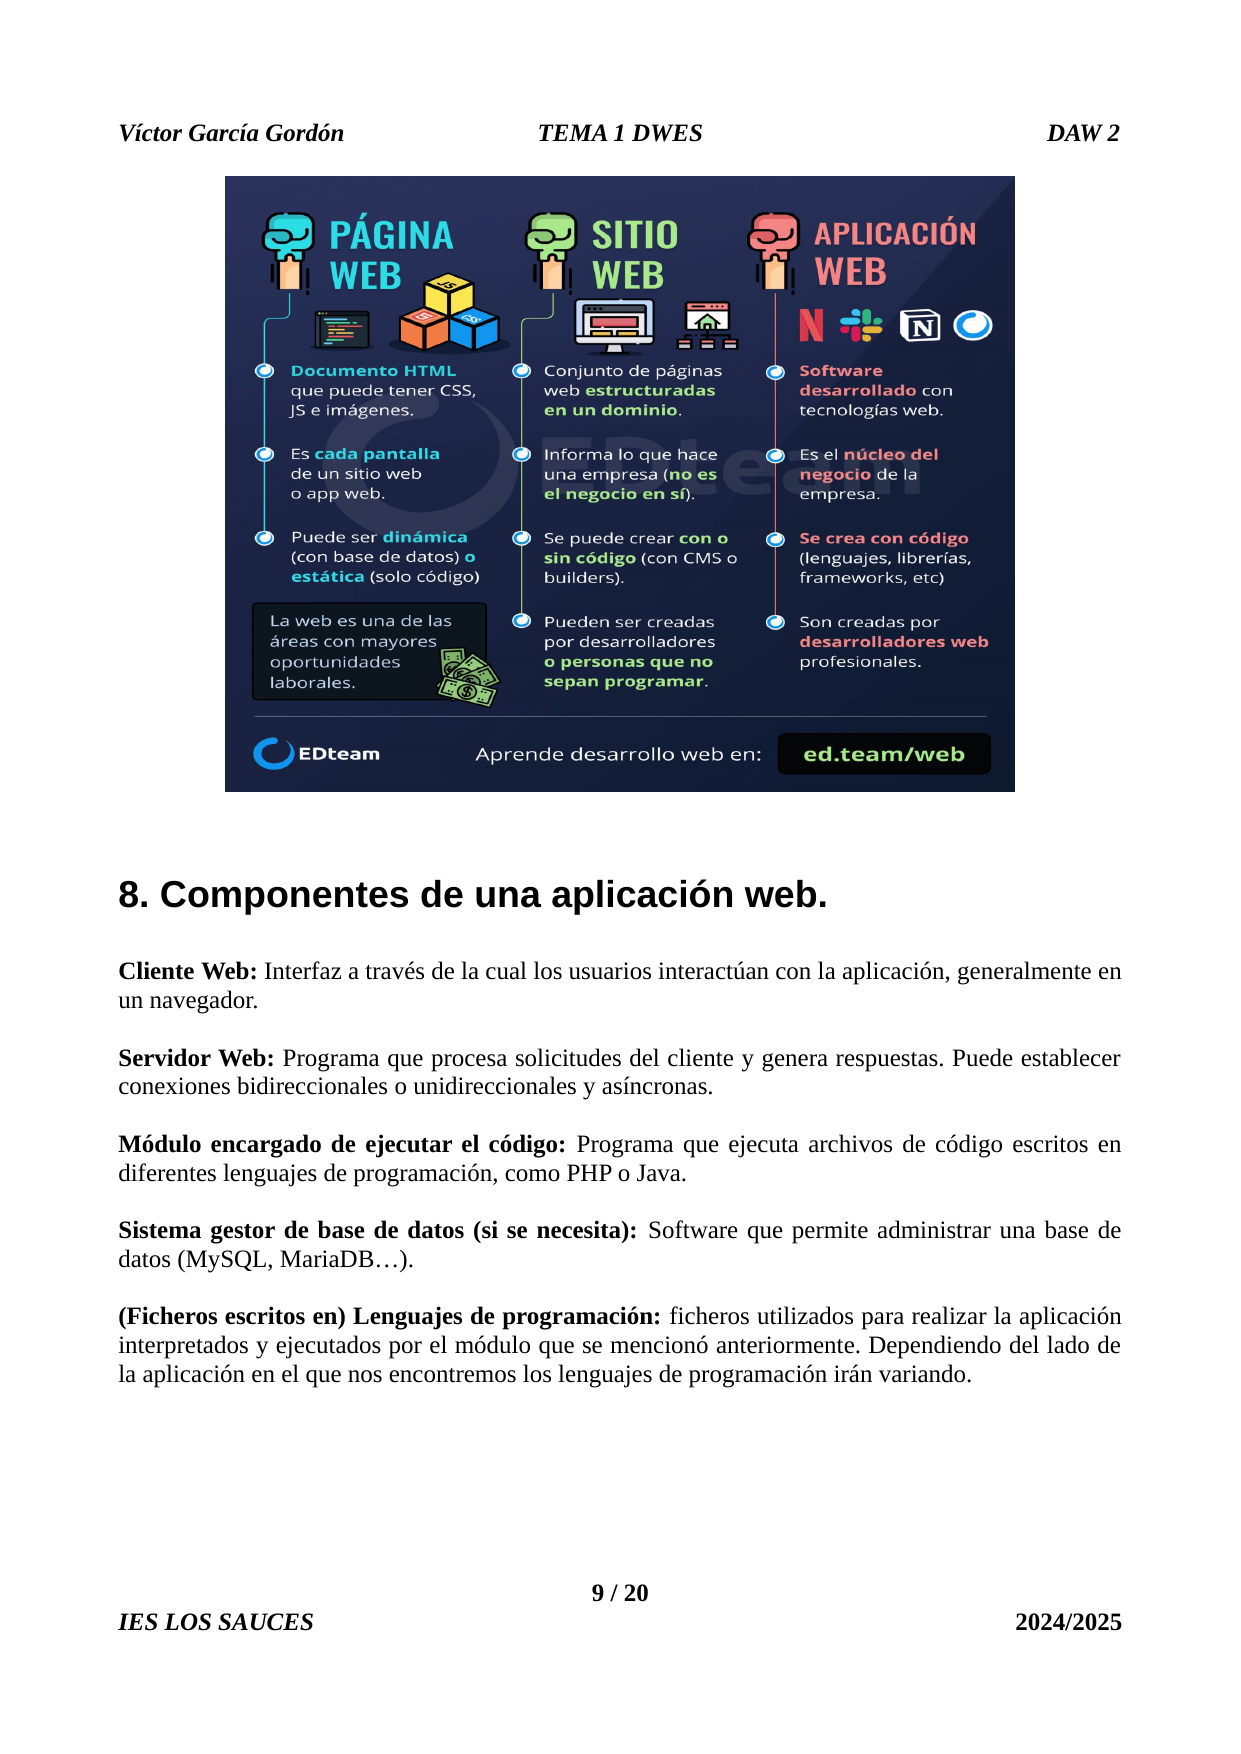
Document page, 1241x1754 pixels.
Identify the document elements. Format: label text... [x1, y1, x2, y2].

text Servidor Web: Programa que procesa solicitudes del cliente y genera respuestas. Puede establecer conexiones bidireccionales o unidireccionales y asíncronas. [118, 1043, 1122, 1100]
picture [225, 176, 1015, 792]
text Cliente Web: Interfaz a través de la cual los usuarios interactúan con la aplicación, generalmente en un navegador. [118, 956, 1122, 1014]
text (Ficheros escritos en) Lenguajes de programación: ficheros utilizados para realizar la aplicación interpretados y ejecutados por el módulo que se mencionó anteriormente. Dependiendo del lado de la aplicación en el que nos encontremos los lenguajes de programación irán variando. [118, 1301, 1122, 1388]
text Módulo encargado de ejecutar el código: Programa que ejecuta archivos de código escritos en diferentes lenguajes de programación, como PHP o Java. [118, 1129, 1122, 1186]
text Sistema gestor de base de datos (si se necesita): Software que permite administrar una base de datos (MySQL, MariaDB…). [118, 1215, 1122, 1273]
subtitle 8. Componentes de una aplicación web. [118, 872, 1122, 915]
